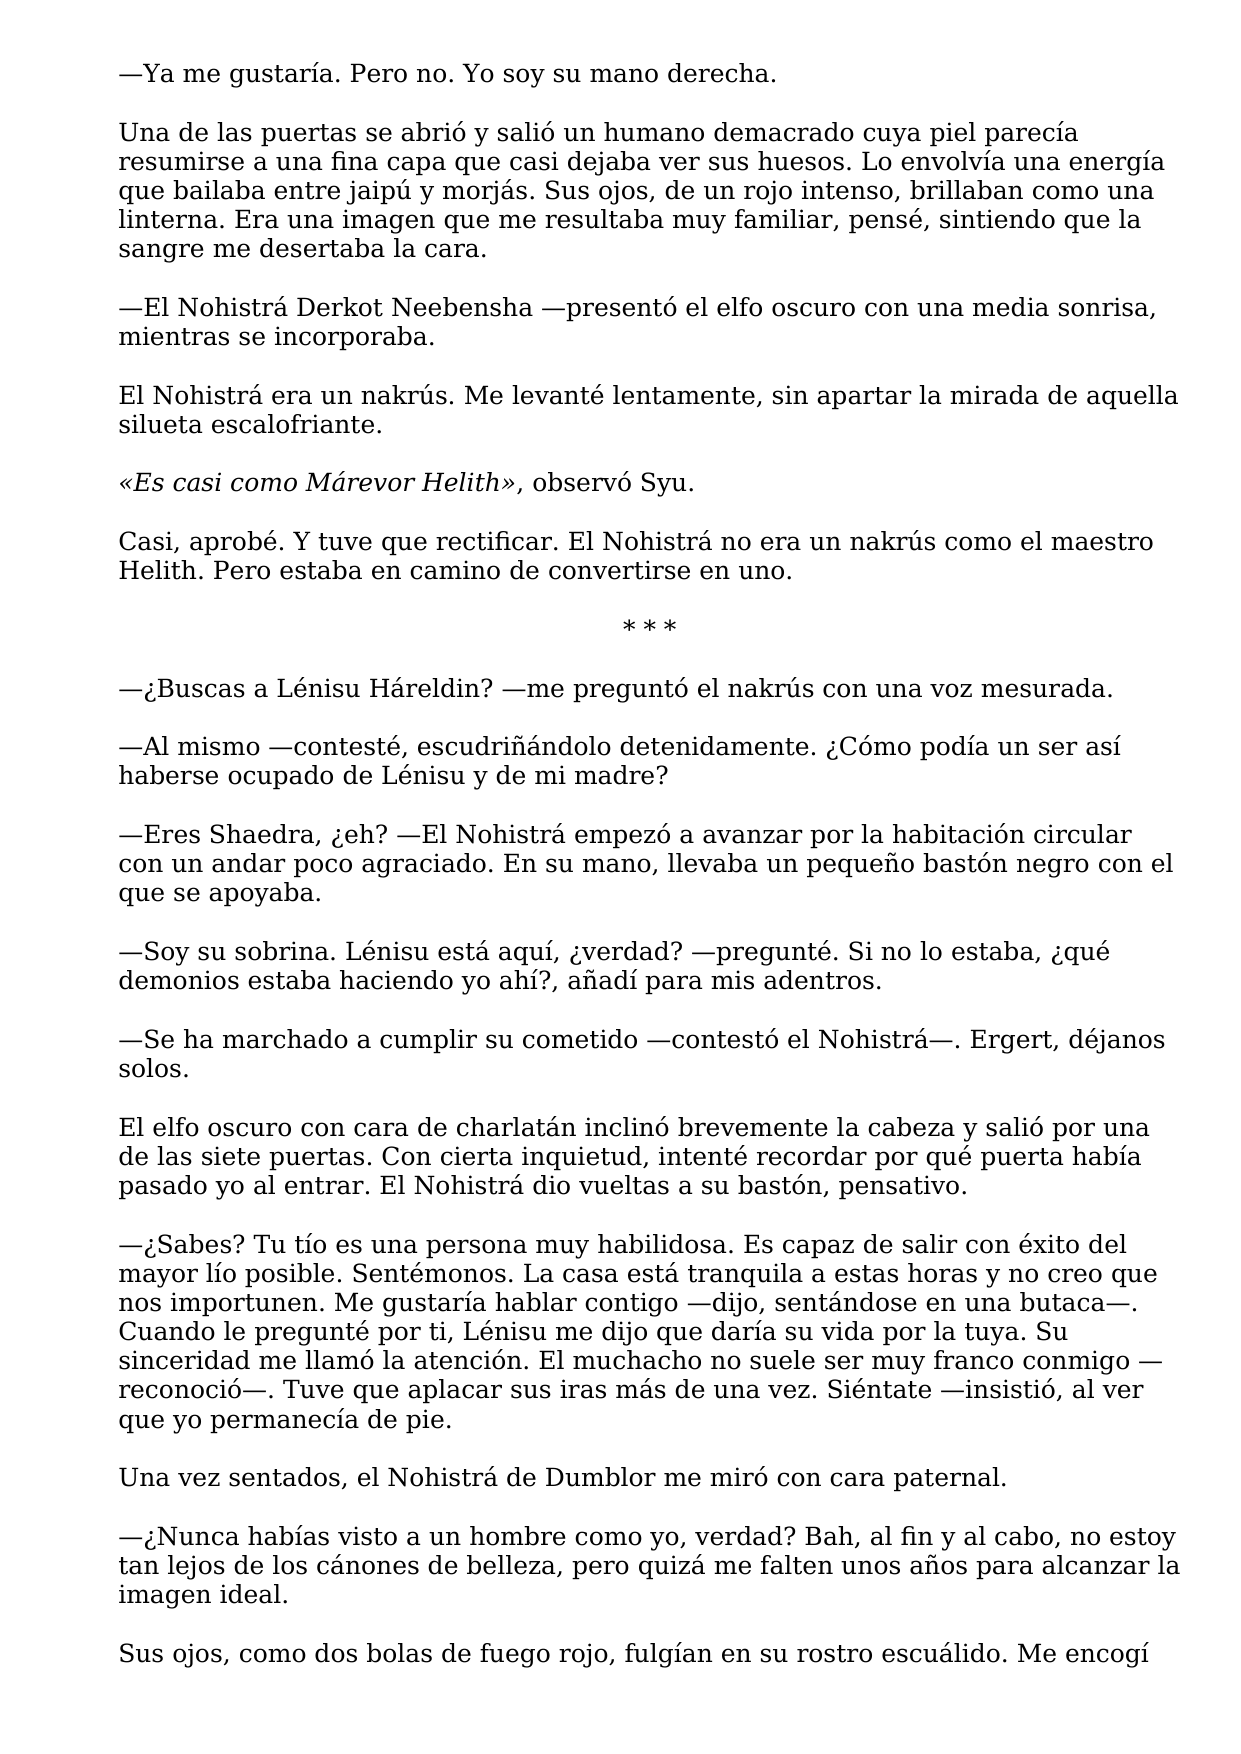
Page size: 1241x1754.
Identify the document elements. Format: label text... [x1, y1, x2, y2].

text Una vez sentados, el Nohistrá de Dumblor me miró con cara paternal. [118, 1463, 1181, 1493]
text El Nohistrá era un nakrús. Me levanté lentamente, sin apartar la mirada de aquella silueta escalofriante. [118, 381, 1181, 439]
text «Es casi como Márevor Helith», observó Syu. [118, 469, 1181, 498]
text —¿Buscas a Lénisu Háreldin? —me preguntó el nakrús con una voz mesurada. [118, 674, 1181, 703]
text —¿Nunca habías visto a un hombre como yo, verdad? Bah, al fin y al cabo, no estoy tan lejos de los cánones de belleza, pero quizá me falten unos años para alcanzar la imagen ideal. [118, 1522, 1181, 1609]
text —Eres Shaedra, ¿eh? —El Nohistrá empezó a avanzar por la habitación circular con un andar poco agraciado. En su mano, llevaba un pequeño bastón negro con el que se apoyaba. [118, 820, 1181, 908]
text —El Nohistrá Derkot Neebensha —presentó el elfo oscuro con una media sonrisa, mientras se incorporaba. [118, 293, 1181, 351]
text —Al mismo —contesté, escudriñándolo detenidamente. ¿Cómo podía un ser así haberse ocupado de Lénisu y de mi madre? [118, 732, 1181, 791]
text —Ya me gustaría. Pero no. Yo soy su mano derecha. [118, 59, 1181, 88]
text El elfo oscuro con cara de charlatán inclinó brevemente la cabeza y salió por una de las siete puertas. Con cierta inquietud, intenté recordar por qué puerta había pasado yo al entrar. El Nohistrá dio vueltas a su bastón, pensativo. [118, 1113, 1181, 1200]
text Casi, aprobé. Y tuve que rectificar. El Nohistrá no era un nakrús como el maestro Helith. Pero estaba en camino de convertirse en uno. [118, 527, 1181, 586]
text * * * [118, 615, 1181, 644]
text Una de las puertas se abrió y salió un humano demacrado cuya piel parecía resumirse a una fina capa que casi dejaba ver sus huesos. Lo envolvía una energía que bailaba entre jaipú y morjás. Sus ojos, de un rojo intenso, brillaban como una linterna. Era una imagen que me resultaba muy familiar, pensé, sintiendo que la sangre me desertaba la cara. [118, 118, 1181, 263]
text —Se ha marchado a cumplir su cometido —contestó el Nohistrá—. Ergert, déjanos solos. [118, 1025, 1181, 1083]
text —Soy su sobrina. Lénisu está aquí, ¿verdad? —pregunté. Si no lo estaba, ¿qué demonios estaba haciendo yo ahí?, añadí para mis adentros. [118, 937, 1181, 996]
text Sus ojos, como dos bolas de fuego rojo, fulgían en su rostro escuálido. Me encogí [118, 1639, 1181, 1668]
text —¿Sabes? Tu tío es una persona muy habilidosa. Es capaz de salir con éxito del mayor lío posible. Sentémonos. La casa está tranquila a estas horas y no creo que nos importunen. Me gustaría hablar contigo —dijo, sentándose en una butaca—. Cuando le pregunté por ti, Lénisu me dijo que daría su vida por la tuya. Su sinceridad me llamó la atención. El muchacho no suele ser muy franco conmigo —reconoció—. Tuve que aplacar sus iras más de una vez. Siéntate —insistió, al ver que yo permanecía de pie. [118, 1230, 1181, 1434]
